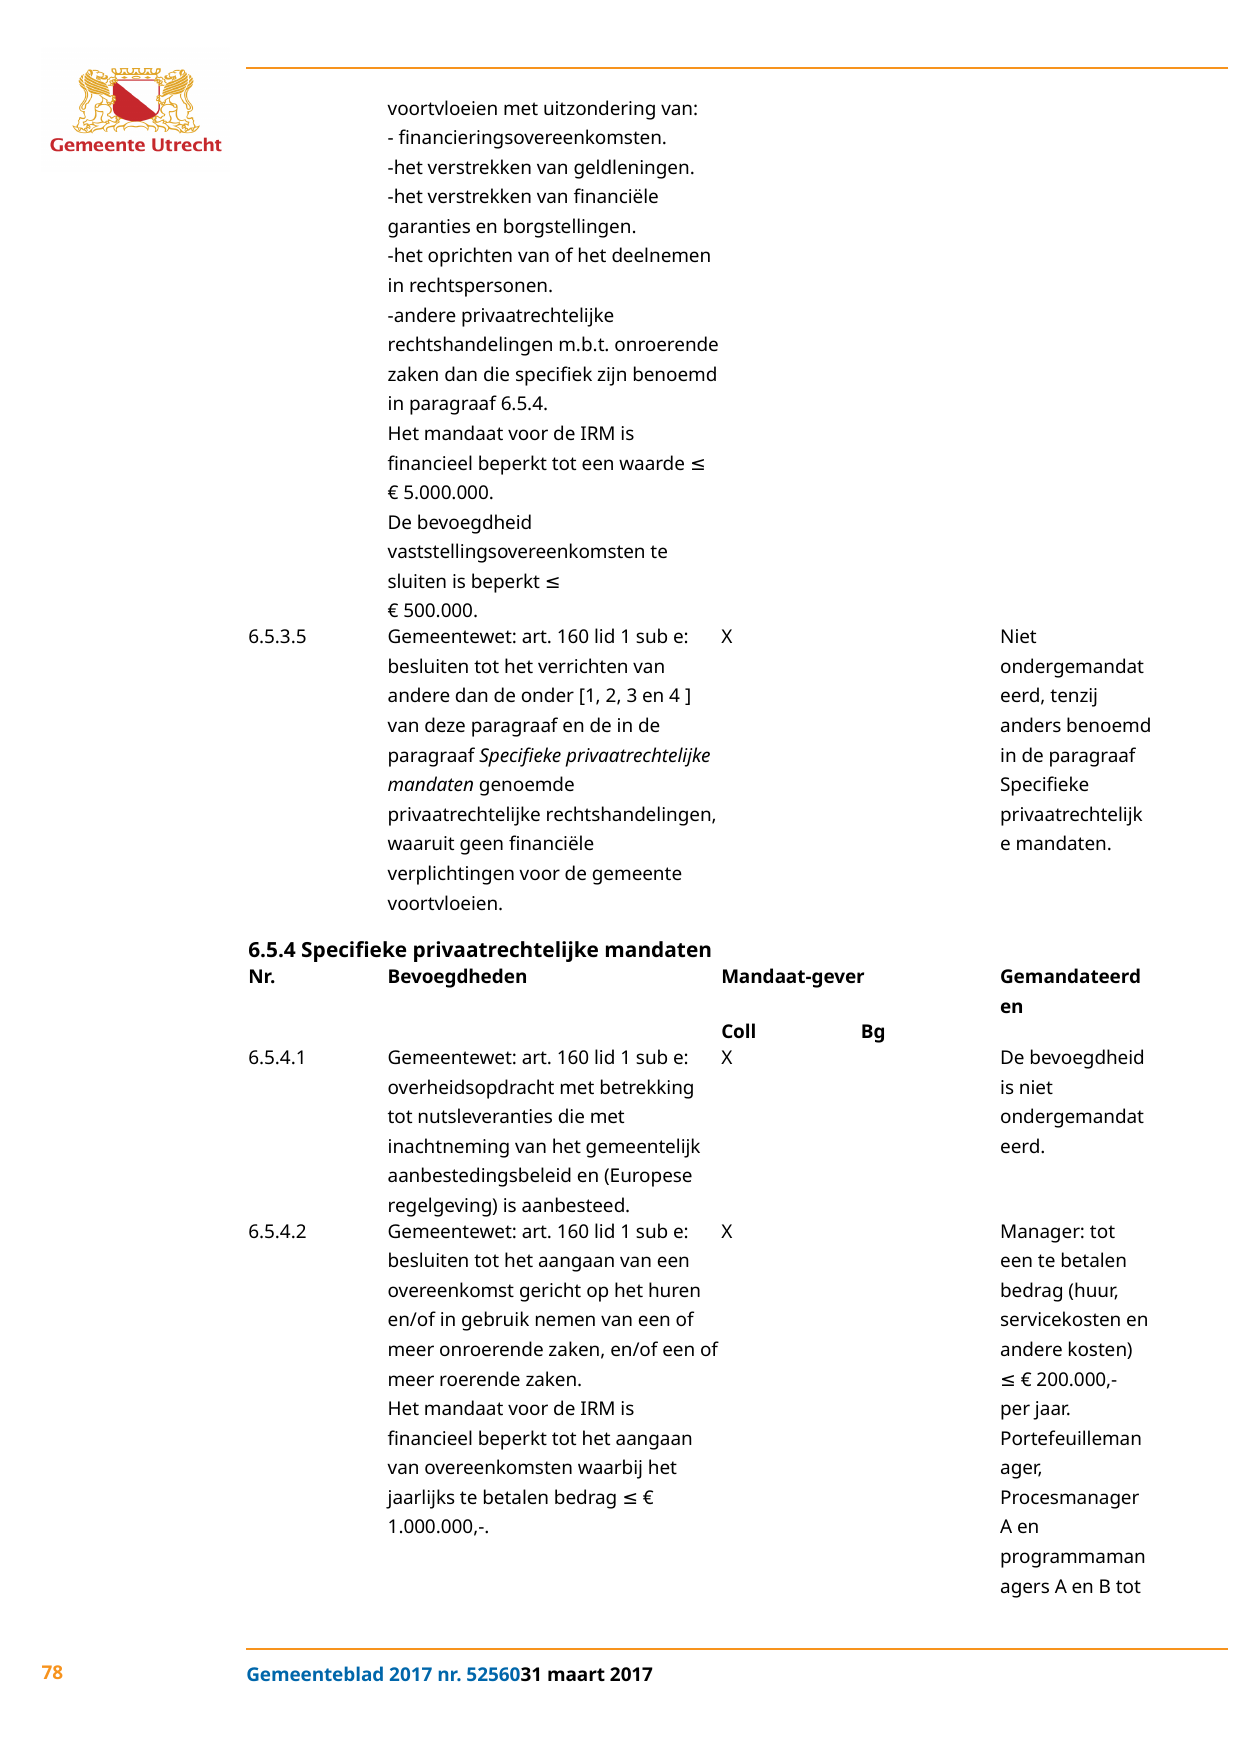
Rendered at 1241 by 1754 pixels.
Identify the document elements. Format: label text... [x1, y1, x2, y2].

table_cell [248, 95, 387, 623]
table_cell Manager: tot een te betalen bedrag (huur, servicekosten en andere kosten) ≤ € 200.000,- per jaar. Portefeuillemanager, Procesmanager A en programmamanagers A en B tot [1000, 1218, 1152, 1599]
table_cell X [721, 1218, 861, 1599]
table_header Mandaat-gever [721, 963, 1000, 1018]
table_cell Niet ondergemandateerd, tenzij anders benoemd in de paragraaf Specifieke privaatrechtelijke mandaten. [1000, 624, 1152, 915]
picture [41, 47, 231, 172]
table_header Gemandateerden [1000, 963, 1152, 1018]
table_cell X [721, 624, 861, 915]
table_cell 6.5.3.5 [248, 624, 387, 915]
table_cell [388, 1019, 721, 1044]
table_cell [861, 95, 1000, 623]
table_cell voortvloeien met uitzondering van: - financieringsovereenkomsten. -het verstrekken van geldleningen. -het verstrekken van financiële garanties en borgstellingen. -het oprichten van of het deelnemen in rechtspersonen. -andere privaatrechtelijke rechtshandelingen m.b.t. onroerende zaken dan die specifiek zijn benoemd in paragraaf 6.5.4. Het mandaat voor de IRM is financieel beperkt tot een waarde ≤ € 5.000.000. De bevoegdheid vaststellingsovereenkomsten te sluiten is beperkt ≤ € 500.000. [388, 95, 721, 623]
table_header Nr. [248, 963, 387, 1018]
table_cell Gemeentewet: art. 160 lid 1 sub e: overheidsopdracht met betrekking tot nutsleveranties die met inachtneming van het gemeentelijk aanbestedingsbeleid en (Europese regelgeving) is aanbesteed. [388, 1044, 721, 1218]
table_cell Gemeentewet: art. 160 lid 1 sub e: besluiten tot het verrichten van andere dan de onder [1, 2, 3 en 4 ] van deze paragraaf en de in de paragraaf Specifieke privaatrechtelijke mandaten genoemde privaatrechtelijke rechtshandelingen, waaruit geen financiële verplichtingen voor de gemeente voortvloeien. [388, 624, 721, 915]
table_cell [1000, 95, 1152, 623]
text 6.5.4 Specifieke privaatrechtelijke mandaten [248, 935, 1152, 963]
table_cell Bg [861, 1019, 1000, 1044]
table_cell De bevoegdheid is niet ondergemandateerd. [1000, 1044, 1152, 1218]
table_cell [248, 1019, 387, 1044]
table_cell [861, 1044, 1000, 1218]
table_cell X [721, 1044, 861, 1218]
table_cell 6.5.4.2 [248, 1218, 387, 1599]
table_cell Gemeentewet: art. 160 lid 1 sub e: besluiten tot het aangaan van een overeenkomst gericht op het huren en/of in gebruik nemen van een of meer onroerende zaken, en/of een of meer roerende zaken. Het mandaat voor de IRM is financieel beperkt tot het aangaan van overeenkomsten waarbij het jaarlijks te betalen bedrag ≤ € 1.000.000,-. [388, 1218, 721, 1599]
table_cell [721, 95, 861, 623]
table_cell [1000, 1019, 1152, 1044]
table_cell Coll [721, 1019, 861, 1044]
table_header Bevoegdheden [388, 963, 721, 1018]
table_cell 6.5.4.1 [248, 1044, 387, 1218]
table_cell [861, 1218, 1000, 1599]
table_cell [861, 624, 1000, 915]
